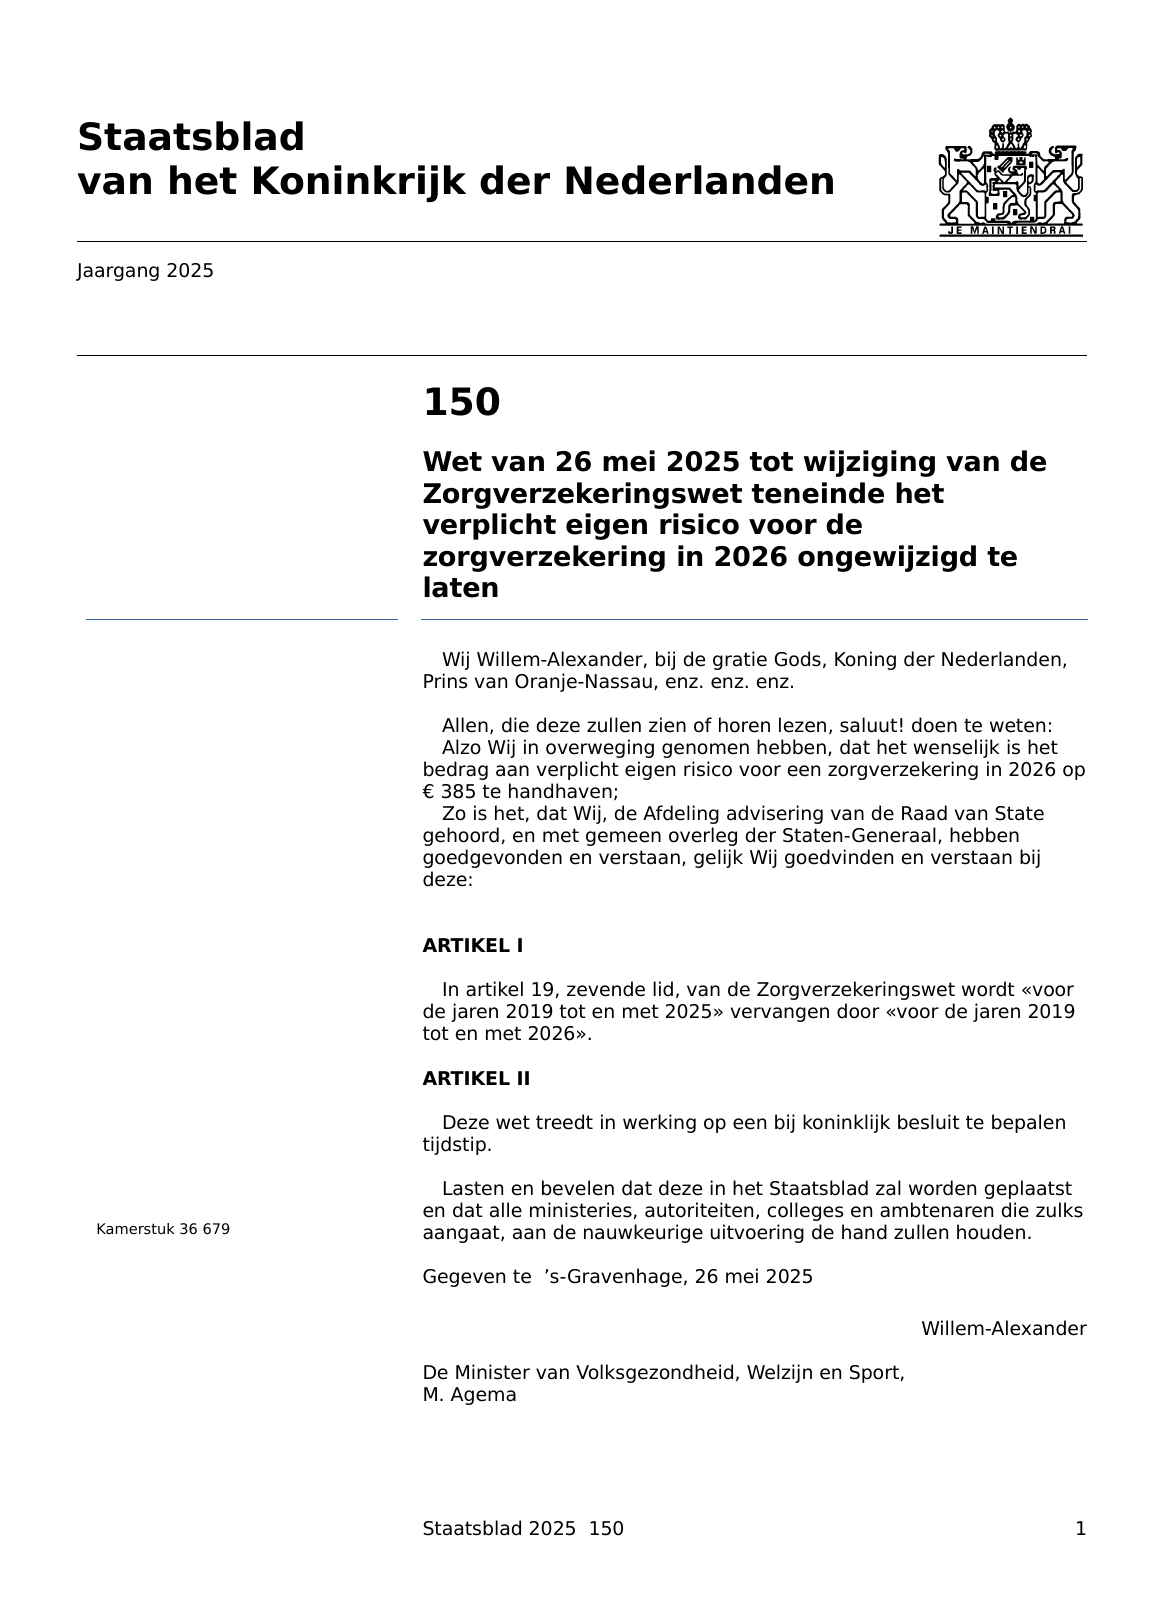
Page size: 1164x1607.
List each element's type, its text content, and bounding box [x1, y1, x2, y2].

text De Minister van Volksgezondheid, Welzijn en Sport, M. Agema [422, 1362, 1087, 1406]
subtitle ARTIKEL II [422, 1067, 1087, 1089]
text Wij Willem-Alexander, bij de gratie Gods, Koning der Nederlanden, Prins van Oranje-Nassau, enz. enz. enz. [422, 649, 1087, 693]
text Deze wet treedt in werking op een bij koninklijk besluit te bepalen tijdstip. [422, 1112, 1087, 1156]
subtitle ARTIKEL I [422, 935, 1087, 957]
text Willem-Alexander [422, 1318, 1087, 1340]
text Allen, die deze zullen zien of horen lezen, saluut! doen te weten: [422, 715, 1087, 737]
picture [936, 115, 1087, 240]
text In artikel 19, zevende lid, van de Zorgverzekeringswet wordt «voor de jaren 2019 tot en met 2025» vervangen door «voor de jaren 2019 tot en met 2026». [422, 979, 1087, 1045]
table_header Staatsblad van het Koninkrijk der Nederlanden [77, 100, 886, 241]
table_cell Jaargang 2025 [77, 242, 1087, 355]
text Gegeven te ’s-Gravenhage, 26 mei 2025 [422, 1266, 1087, 1288]
text Wet van 26 mei 2025 tot wijziging van de Zorgverzekeringswet teneinde het verplicht eigen risico voor de zorgverzekering in 2026 ongewijzigd te laten [422, 447, 1087, 604]
text Lasten en bevelen dat deze in het Staatsblad zal worden geplaatst en dat alle ministeries, autoriteiten, colleges en ambtenaren die zulks aangaat, aan de nauwkeurige uitvoering de hand zullen houden. [422, 1178, 1087, 1244]
text Alzo Wij in overweging genomen hebben, dat het wenselijk is het bedrag aan verplicht eigen risico voor een zorgverzekering in 2026 op € 385 te handhaven; [422, 737, 1087, 803]
table_header [886, 100, 1087, 241]
text Zo is het, dat Wij, de Afdeling advisering van de Raad van State gehoord, en met gemeen overleg der Staten-Generaal, hebben goedgevonden en verstaan, gelijk Wij goedvinden en verstaan bij deze: [422, 803, 1087, 891]
text Kamerstuk 36 679 [77, 1221, 396, 1238]
subtitle 150 [422, 381, 1087, 424]
